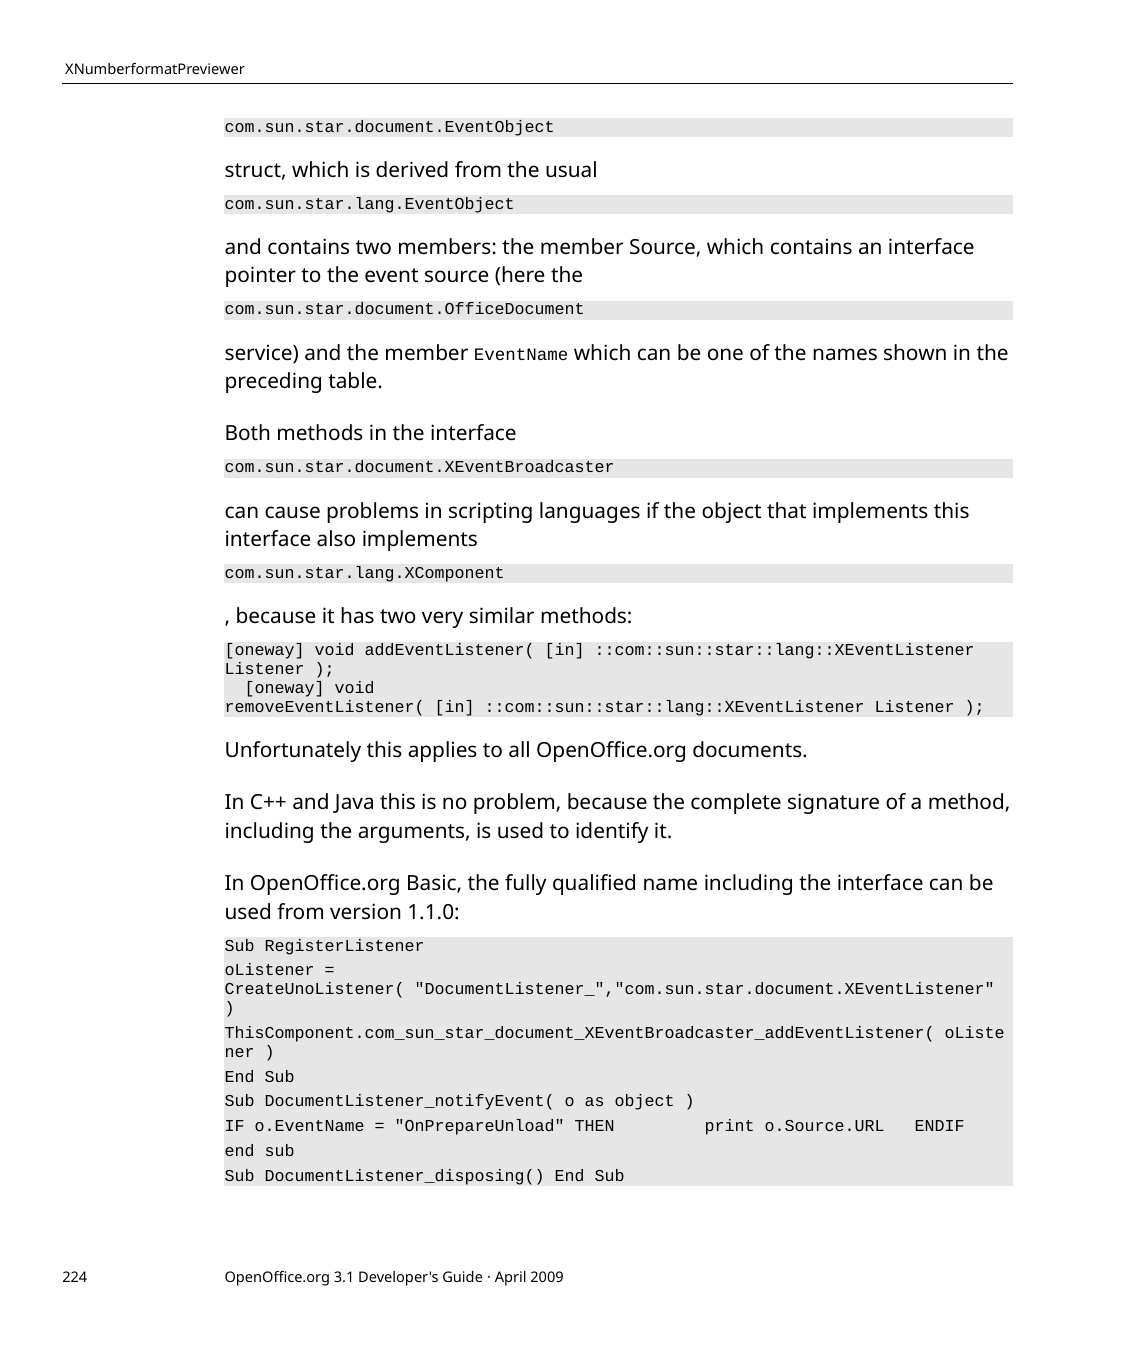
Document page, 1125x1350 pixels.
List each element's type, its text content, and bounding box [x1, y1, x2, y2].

text IF o.EventName = "OnPrepareUnload" THEN print o.Source.URL ENDIF [224, 1118, 1013, 1137]
text [oneway] void addEventListener( [in] ::com::sun::star::lang::XEventListener Listener ); [oneway] void removeEventListener( [in] ::com::sun::star::lang::XEventListener Listener ); [224, 642, 1013, 717]
text com.sun.star.document.OfficeDocument [224, 301, 1013, 320]
text End Sub [224, 1068, 1013, 1087]
text Sub DocumentListener_disposing() End Sub [224, 1167, 1013, 1186]
text end sub [224, 1142, 1013, 1161]
text service) and the member EventName which can be one of the names shown in the preceding table. [224, 338, 1013, 394]
text Unfortunately this applies to all OpenOffice.org documents. [224, 735, 1013, 763]
text Sub RegisterListener [224, 937, 1013, 956]
text In C++ and Java this is no problem, because the complete signature of a method, including the arguments, is used to identify it. [224, 787, 1013, 844]
text com.sun.star.lang.XComponent [224, 564, 1013, 583]
text com.sun.star.document.XEventBroadcaster [224, 459, 1013, 478]
text ThisComponent.com_sun_star_document_XEventBroadcaster_addEventListener( oListener ) [224, 1024, 1013, 1062]
text In OpenOffice.org Basic, the fully qualified name including the interface can be used from version 1.1.0: [224, 868, 1013, 925]
text , because it has two very similar methods: [224, 601, 1013, 630]
text Both methods in the interface [224, 418, 1013, 447]
text Sub DocumentListener_notifyEvent( o as object ) [224, 1093, 1013, 1112]
text com.sun.star.document.EventObject [224, 118, 1013, 137]
text oListener = CreateUnoListener( "DocumentListener_","com.sun.star.document.XEventListener" ) [224, 962, 1013, 1018]
text com.sun.star.lang.EventObject [224, 195, 1013, 214]
text struct, which is derived from the usual [224, 155, 1013, 183]
text can cause problems in scripting languages if the object that implements this interface also implements [224, 496, 1013, 553]
text and contains two members: the member Source, which contains an interface pointer to the event source (here the [224, 232, 1013, 289]
